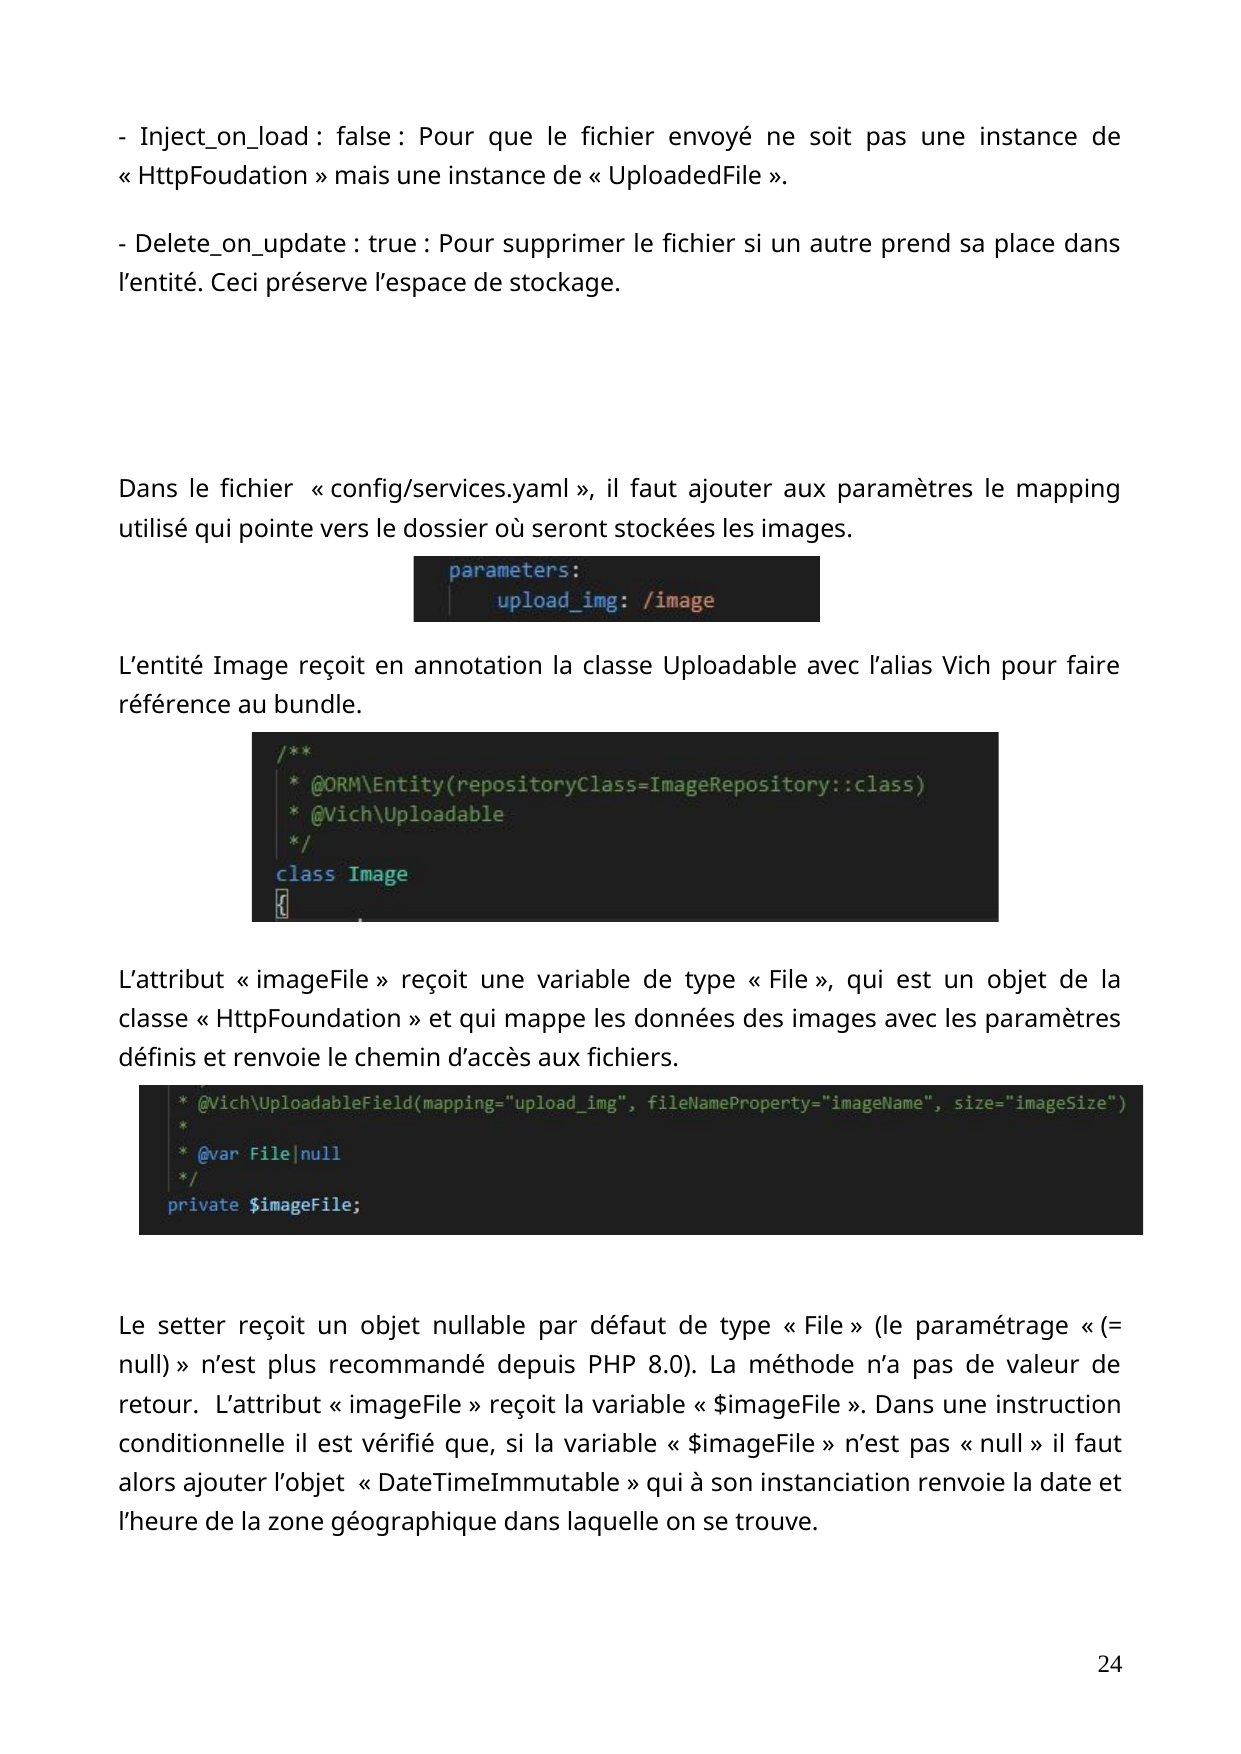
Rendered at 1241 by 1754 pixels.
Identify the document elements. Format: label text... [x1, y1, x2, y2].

text L’attribut « imageFile » reçoit une variable de type « File », qui est un objet de la classe « HttpFoundation » et qui mappe les données des images avec les paramètres définis et renvoie le chemin d’accès aux fichiers. [118, 961, 1122, 1074]
picture [139, 1085, 1144, 1235]
picture [413, 556, 820, 622]
text - Inject_on_load : false : Pour que le fichier envoyé ne soit pas une instance de « HttpFoudation » mais une instance de « UploadedFile ». [118, 118, 1122, 191]
text Le setter reçoit un objet nullable par défaut de type « File » (le paramétrage « (= null) » n’est plus recommandé depuis PHP 8.0). La méthode n’a pas de valeur de retour. L’attribut « imageFile » reçoit la variable « $imageFile ». Dans une instruction conditionnelle il est vérifié que, si la variable « $imageFile » n’est pas « null » il faut alors ajouter l’objet « DateTimeImmutable » qui à son instanciation renvoie la date et l’heure de la zone géographique dans laquelle on se trouve. [118, 1308, 1122, 1538]
text L’entité Image reçoit en annotation la classe Uploadable avec l’alias Vich pour faire référence au bundle. [118, 647, 1122, 721]
text - Delete_on_update : true : Pour supprimer le fichier si un autre prend sa place dans l’entité. Ceci préserve l’espace de stockage. [118, 226, 1122, 299]
text Dans le fichier « config/services.yaml », il faut ajouter aux paramètres le mapping utilisé qui pointe vers le dossier où seront stockées les images. [118, 471, 1122, 544]
picture [251, 732, 999, 922]
